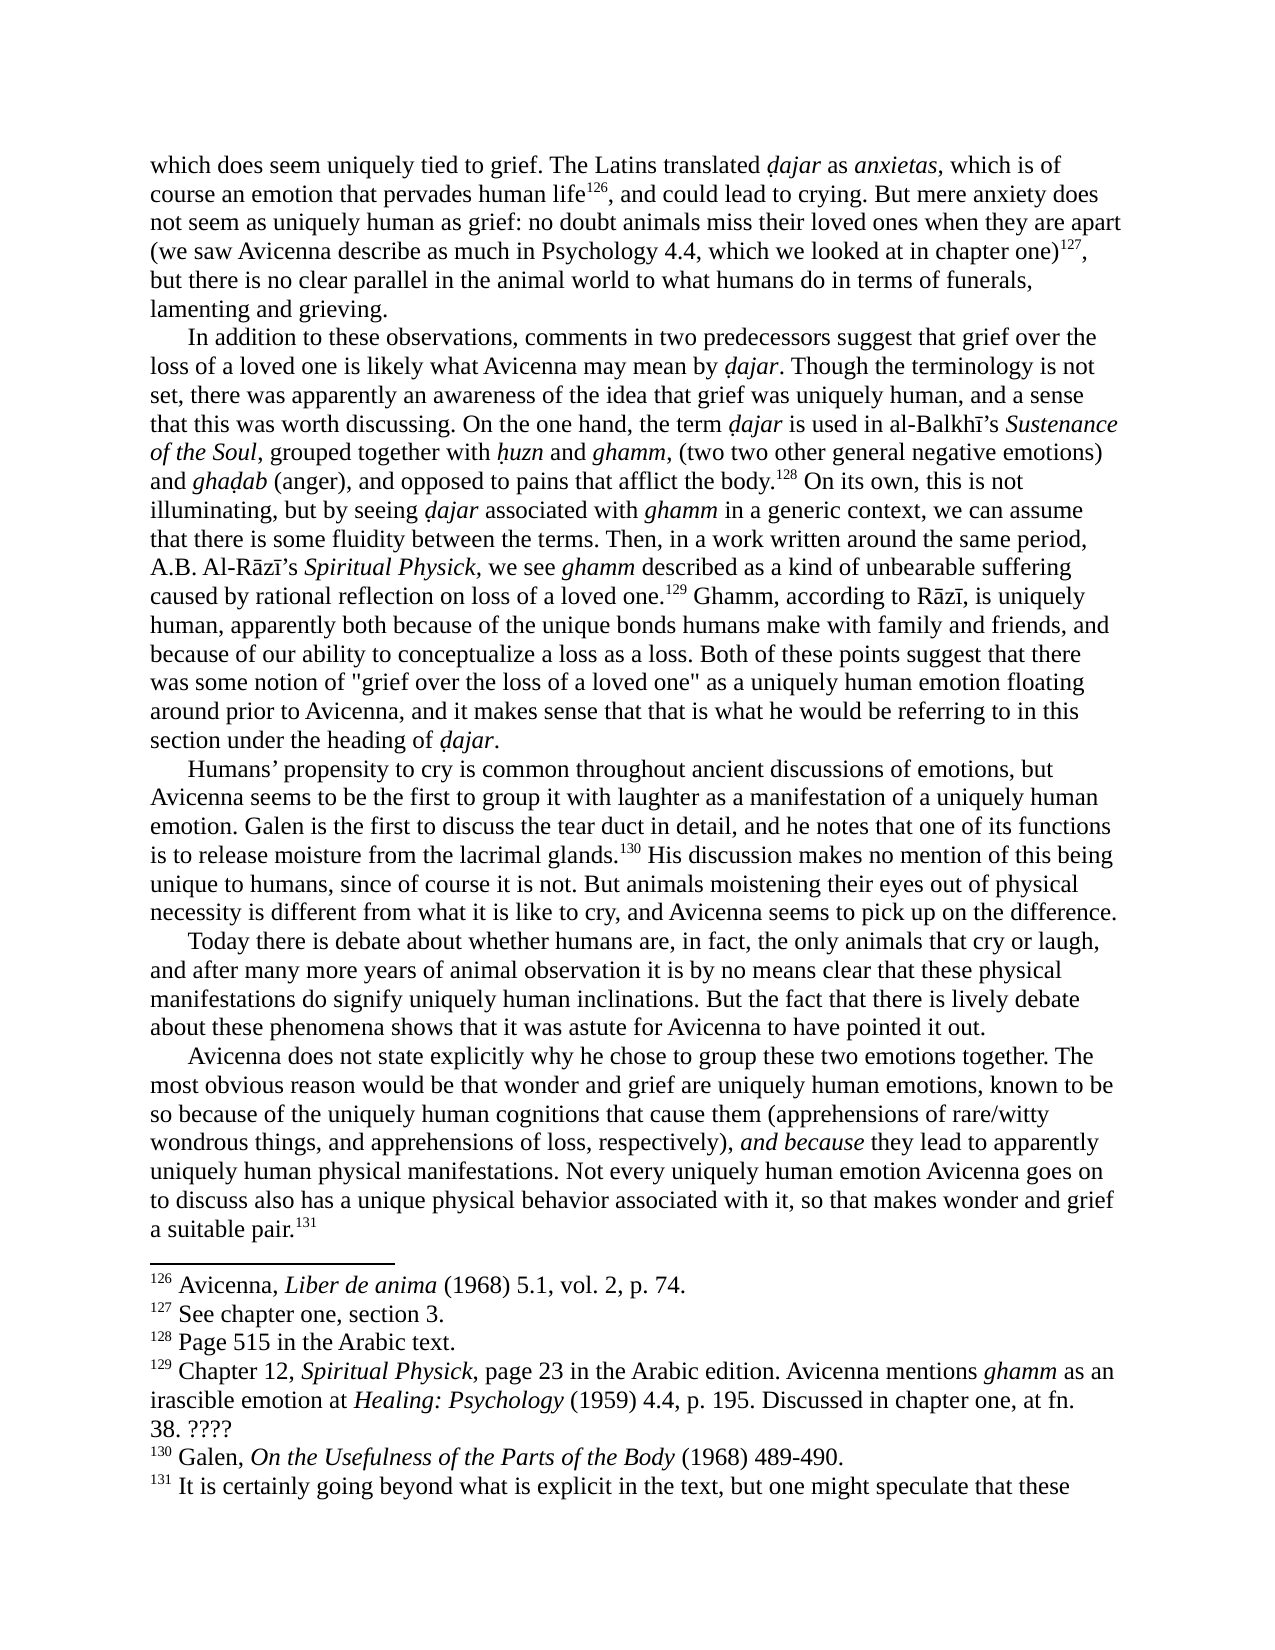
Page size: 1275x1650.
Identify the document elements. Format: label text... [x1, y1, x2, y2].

text which does seem uniquely tied to grief. The Latins translated ḍajar as anxietas, which is of course an emotion that pervades human life, and could lead to crying. But mere anxiety does not seem as uniquely human as grief: no doubt animals miss their loved ones when they are apart (we saw Avicenna describe as much in Psychology 4.4, which we looked at in chapter one), but there is no clear parallel in the animal world to what humans do in terms of funerals, lamenting and grieving. [150, 150, 1125, 322]
text Galen, On the Usefulness of the Parts of the Body (1968) 489-490. [150, 1442, 1125, 1471]
text Humans’ propensity to cry is common throughout ancient discussions of emotions, but Avicenna seems to be the first to group it with laughter as a manifestation of a uniquely human emotion. Galen is the first to discuss the tear duct in detail, and he notes that one of its functions is to release moisture from the lacrimal glands. His discussion makes no mention of this being unique to humans, since of course it is not. But animals moistening their eyes out of physical necessity is different from what it is like to cry, and Avicenna seems to pick up on the difference. [150, 754, 1125, 926]
text Today there is debate about whether humans are, in fact, the only animals that cry or laugh, and after many more years of animal observation it is by no means clear that these physical manifestations do signify uniquely human inclinations. But the fact that there is lively debate about these phenomena shows that it was astute for Avicenna to have pointed it out. [150, 926, 1125, 1041]
text It is certainly going beyond what is explicit in the text, but one might speculate that these [150, 1471, 1125, 1500]
text Avicenna does not state explicitly why he chose to group these two emotions together. The most obvious reason would be that wonder and grief are uniquely human emotions, known to be so because of the uniquely human cognitions that cause them (apprehensions of rare/witty wondrous things, and apprehensions of loss, respectively), and because they lead to apparently uniquely human physical manifestations. Not every uniquely human emotion Avicenna goes on to discuss also has a unique physical behavior associated with it, so that makes wonder and grief a suitable pair. [150, 1041, 1125, 1242]
text See chapter one, section 3. [150, 1299, 1125, 1327]
text In addition to these observations, comments in two predecessors suggest that grief over the loss of a loved one is likely what Avicenna may mean by ḍajar. Though the terminology is not set, there was apparently an awareness of the idea that grief was uniquely human, and a sense that this was worth discussing. On the one hand, the term ḍajar is used in al-Balkhī’s Sustenance of the Soul, grouped together with ḥuzn and ghamm, (two two other general negative emotions) and ghaḍab (anger), and opposed to pains that afflict the body. On its own, this is not illuminating, but by seeing ḍajar associated with ghamm in a generic context, we can assume that there is some fluidity between the terms. Then, in a work written around the same period, A.B. Al-Rāzī’s Spiritual Physick, we see ghamm described as a kind of unbearable suffering caused by rational reflection on loss of a loved one. Ghamm, according to Rāzī, is uniquely human, apparently both because of the unique bonds humans make with family and friends, and because of our ability to conceptualize a loss as a loss. Both of these points suggest that there was some notion of "grief over the loss of a loved one" as a uniquely human emotion floating around prior to Avicenna, and it makes sense that that is what he would be referring to in this section under the heading of ḍajar. [150, 322, 1125, 754]
text Avicenna, Liber de anima (1968) 5.1, vol. 2, p. 74. [150, 1270, 1125, 1299]
text Page 515 in the Arabic text. [150, 1327, 1125, 1356]
text Chapter 12, Spiritual Physick, page 23 in the Arabic edition. Avicenna mentions ghamm as an irascible emotion at Healing: Psychology (1959) 4.4, p. 195. Discussed in chapter one, at fn. 38. ???? [150, 1356, 1125, 1442]
